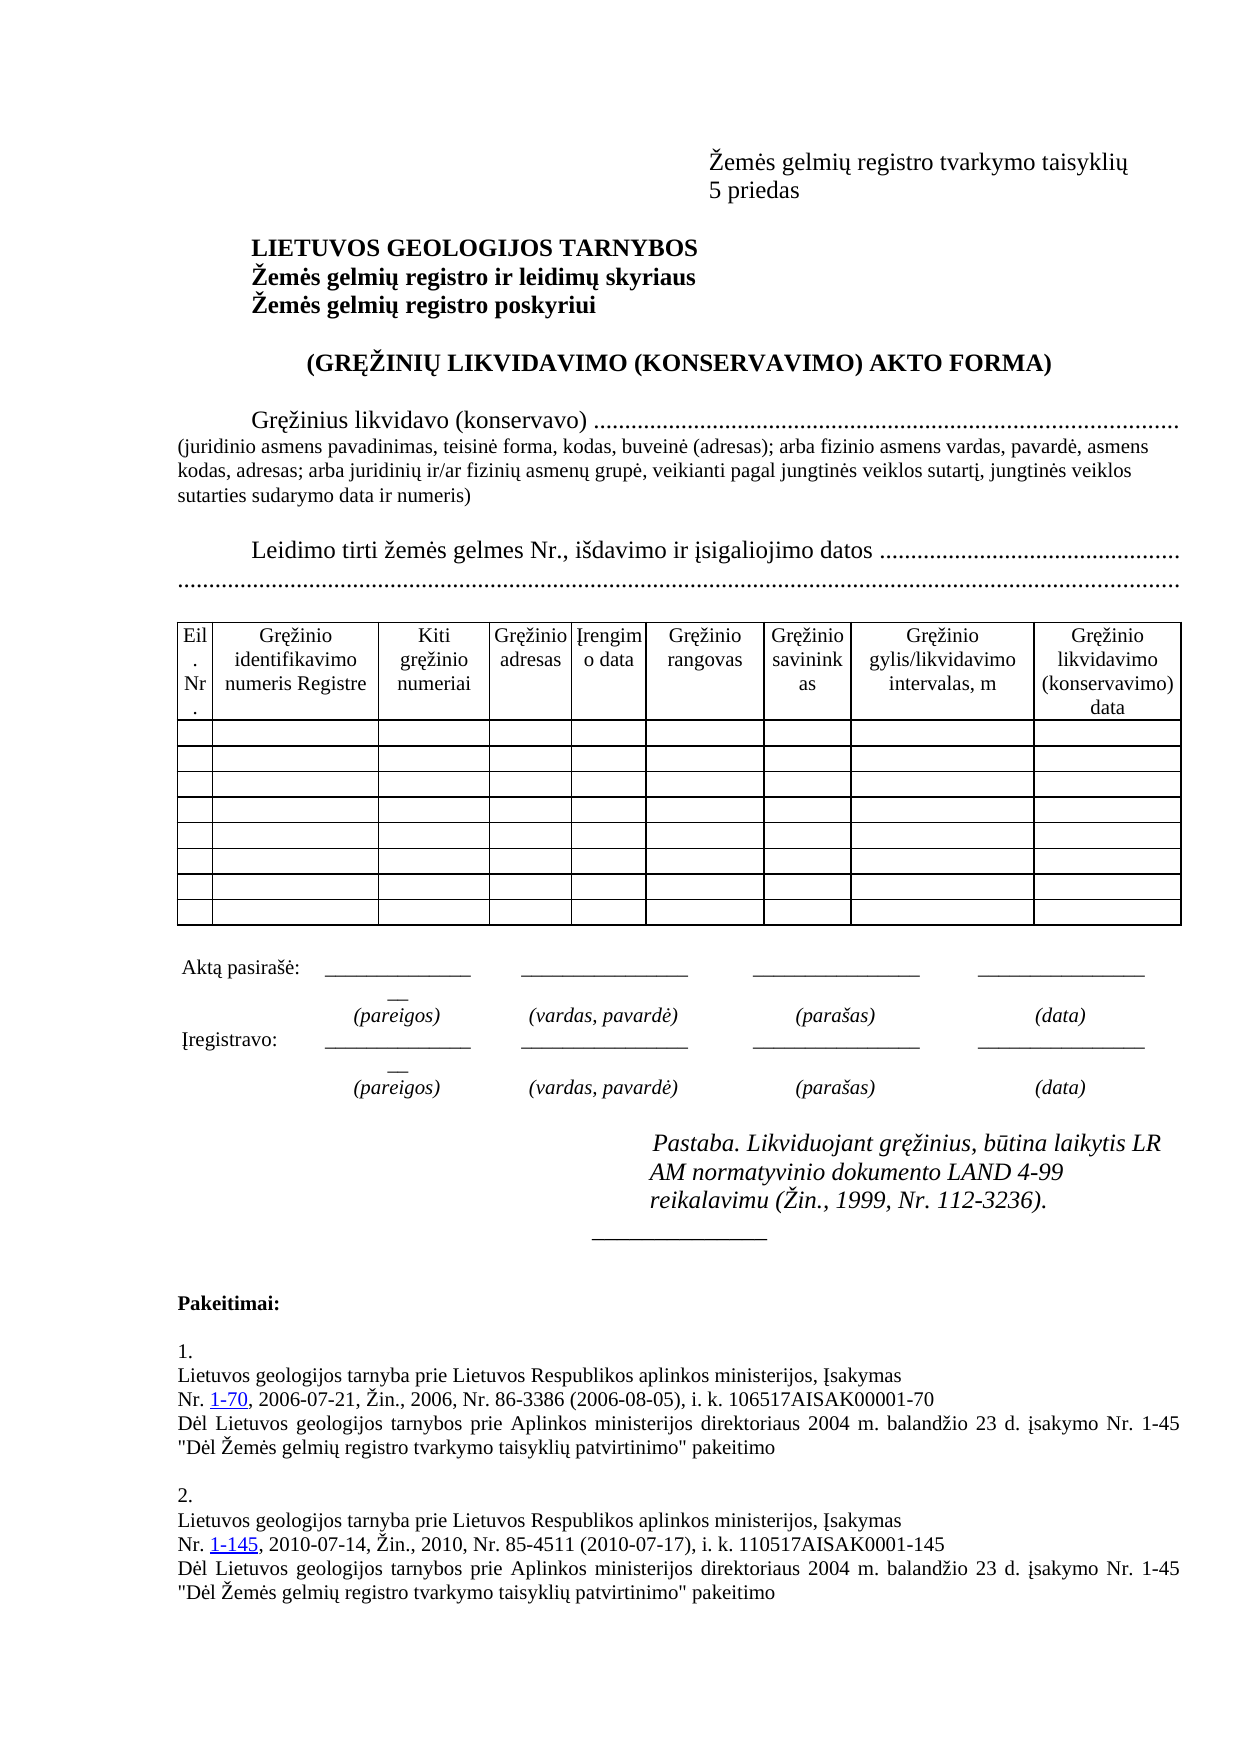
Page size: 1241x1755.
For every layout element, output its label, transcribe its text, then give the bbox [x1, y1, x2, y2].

text Nr. 1-70, 2006-07-21, Žin., 2006, Nr. 86-3386 (2006-08-05), i. k. 106517AISAK00001-70 [177, 1387, 1181, 1411]
table_cell ________________ [941, 1027, 1181, 1075]
table_cell [852, 900, 1033, 924]
table_header ________________ [941, 955, 1181, 1003]
text Gręžinius likvidavo (konservavo) [177, 406, 1181, 434]
text sutarties sudarymo data ir numeris) [177, 482, 1181, 507]
table_cell [647, 823, 763, 847]
table_cell [647, 849, 763, 873]
table_cell [490, 772, 571, 796]
table_cell [765, 823, 850, 847]
table_cell [178, 747, 212, 771]
table_cell [213, 875, 378, 899]
table_cell [490, 823, 571, 847]
table_cell [178, 823, 212, 847]
table_cell (data) [941, 1003, 1181, 1027]
table_cell Įregistravo: [177, 1027, 318, 1075]
table_cell [213, 772, 378, 796]
table_cell ________________ [731, 1027, 941, 1075]
table_cell [1035, 772, 1180, 796]
table_cell [379, 772, 489, 796]
table_cell [852, 849, 1033, 873]
table_header Gręžinio rangovas [647, 623, 763, 719]
table_cell [1035, 721, 1180, 745]
table_cell [379, 875, 489, 899]
text 2. [177, 1483, 1181, 1507]
table_cell [178, 772, 212, 796]
table_cell [213, 823, 378, 847]
table_cell [765, 747, 850, 771]
table_cell [852, 721, 1033, 745]
table_header ________________ [477, 955, 731, 1003]
table_cell [852, 772, 1033, 796]
table_cell [379, 823, 489, 847]
table_cell [178, 900, 212, 924]
table_cell [178, 798, 212, 822]
text Lietuvos geologijos tarnyba prie Lietuvos Respublikos aplinkos ministerijos, Įsakymas [177, 1507, 1181, 1532]
table_cell [1035, 875, 1180, 899]
table_header Aktą pasirašė: [177, 955, 318, 1003]
table_cell ________________ [477, 1027, 731, 1075]
table_cell [852, 875, 1033, 899]
table_cell [379, 747, 489, 771]
table_cell [765, 721, 850, 745]
table_cell [490, 721, 571, 745]
table_cell [852, 798, 1033, 822]
table_cell (pareigos) [318, 1003, 477, 1027]
table_cell (parašas) [731, 1075, 941, 1099]
table_cell [1035, 823, 1180, 847]
table_cell [765, 900, 850, 924]
table_cell [177, 1075, 318, 1099]
table_cell [647, 798, 763, 822]
text 5 priedas [177, 176, 1181, 204]
table_header Kiti gręžinio numeriai [379, 623, 489, 719]
text Dėl Lietuvos geologijos tarnybos prie Aplinkos ministerijos direktoriaus 2004 m. balandžio 23 d. įsakymo Nr. 1-45 "Dėl Žemės gelmių registro tvarkymo taisyklių patvirtinimo" pakeitimo [177, 1556, 1181, 1604]
table_cell [178, 875, 212, 899]
table_cell [765, 772, 850, 796]
table_header Eil. Nr. [178, 623, 212, 719]
table_cell [647, 900, 763, 924]
table_cell [490, 849, 571, 873]
table_cell [178, 849, 212, 873]
table_cell [572, 849, 645, 873]
text kodas, adresas; arba juridinių ir/ar fizinių asmenų grupė, veikianti pagal jungtinės veiklos sutartį, jungtinės veiklos [177, 458, 1181, 482]
table_header Gręžinio likvidavimo (konservavimo) data [1035, 623, 1180, 719]
text Lietuvos geologijos tarnyba prie Lietuvos Respublikos aplinkos ministerijos, Įsakymas [177, 1363, 1181, 1387]
table_cell (data) [941, 1075, 1181, 1099]
table_cell [213, 747, 378, 771]
table_cell [852, 823, 1033, 847]
table_cell [379, 900, 489, 924]
table_cell [765, 849, 850, 873]
table_cell (vardas, pavardė) [477, 1003, 731, 1027]
text Žemės gelmių registro ir leidimų skyriaus [177, 262, 1181, 291]
table_cell [852, 747, 1033, 771]
table_cell (parašas) [731, 1003, 941, 1027]
table_cell [572, 823, 645, 847]
table_cell (pareigos) [318, 1075, 477, 1099]
text (GRĘŽINIŲ LIKVIDAVIMO (KONSERVAVIMO) AKTO FORMA) [177, 348, 1181, 377]
text LIETUVOS GEOLOGIJOS TARNYBOS [177, 233, 1181, 262]
table_cell [379, 798, 489, 822]
text Žemės gelmių registro tvarkymo taisyklių [177, 147, 1181, 176]
text Nr. 1-145, 2010-07-14, Žin., 2010, Nr. 85-4511 (2010-07-17), i. k. 110517AISAK0001-145 [177, 1532, 1181, 1556]
table_cell [213, 900, 378, 924]
text Dėl Lietuvos geologijos tarnybos prie Aplinkos ministerijos direktoriaus 2004 m. balandžio 23 d. įsakymo Nr. 1-45 "Dėl Žemės gelmių registro tvarkymo taisyklių patvirtinimo" pakeitimo [177, 1411, 1181, 1459]
table_cell [572, 798, 645, 822]
table_cell [1035, 798, 1180, 822]
table_cell [490, 798, 571, 822]
table_header Gręžinio savininkas [765, 623, 850, 719]
table_cell [647, 875, 763, 899]
table_header Gręžinio gylis/likvidavimo intervalas, m [852, 623, 1033, 719]
table_header Gręžinio adresas [490, 623, 571, 719]
table_cell [572, 875, 645, 899]
text ______________ [177, 1214, 1181, 1243]
table_cell [572, 747, 645, 771]
text Pakeitimai: [177, 1291, 1181, 1315]
table_cell [647, 772, 763, 796]
table_header Įrengimo data [572, 623, 645, 719]
table_cell [572, 772, 645, 796]
table_cell (vardas, pavardė) [477, 1075, 731, 1099]
table_cell [572, 900, 645, 924]
table_cell [1035, 900, 1180, 924]
text (juridinio asmens pavadinimas, teisinė forma, kodas, buveinė (adresas); arba fizinio asmens vardas, pavardė, asmens [177, 434, 1181, 458]
table_cell [490, 747, 571, 771]
text 1. [177, 1339, 1181, 1363]
table_header Gręžinio identifikavimo numeris Registre [213, 623, 378, 719]
table_header ________________ [731, 955, 941, 1003]
table_cell [765, 798, 850, 822]
text Žemės gelmių registro poskyriui [177, 291, 1181, 319]
table_cell [213, 798, 378, 822]
table_cell [213, 849, 378, 873]
table_cell [1035, 747, 1180, 771]
table_cell [379, 849, 489, 873]
text Pastaba. Likviduojant gręžinius, būtina laikytis LR AM normatyvinio dokumento LAND 4-99 reikalavimu (Žin., 1999, Nr. 112-3236). [649, 1128, 1181, 1214]
table_header ________________ [318, 955, 477, 1003]
text Leidimo tirti žemės gelmes Nr., išdavimo ir įsigaliojimo datos [177, 535, 1181, 564]
table_cell [765, 875, 850, 899]
table_cell [490, 875, 571, 899]
table_cell ________________ [318, 1027, 477, 1075]
table_cell [379, 721, 489, 745]
table_cell [1035, 849, 1180, 873]
table_cell [213, 721, 378, 745]
table_cell [490, 900, 571, 924]
table_cell [178, 721, 212, 745]
table_cell [177, 1003, 318, 1027]
table_cell [647, 721, 763, 745]
table_cell [572, 721, 645, 745]
table_cell [647, 747, 763, 771]
